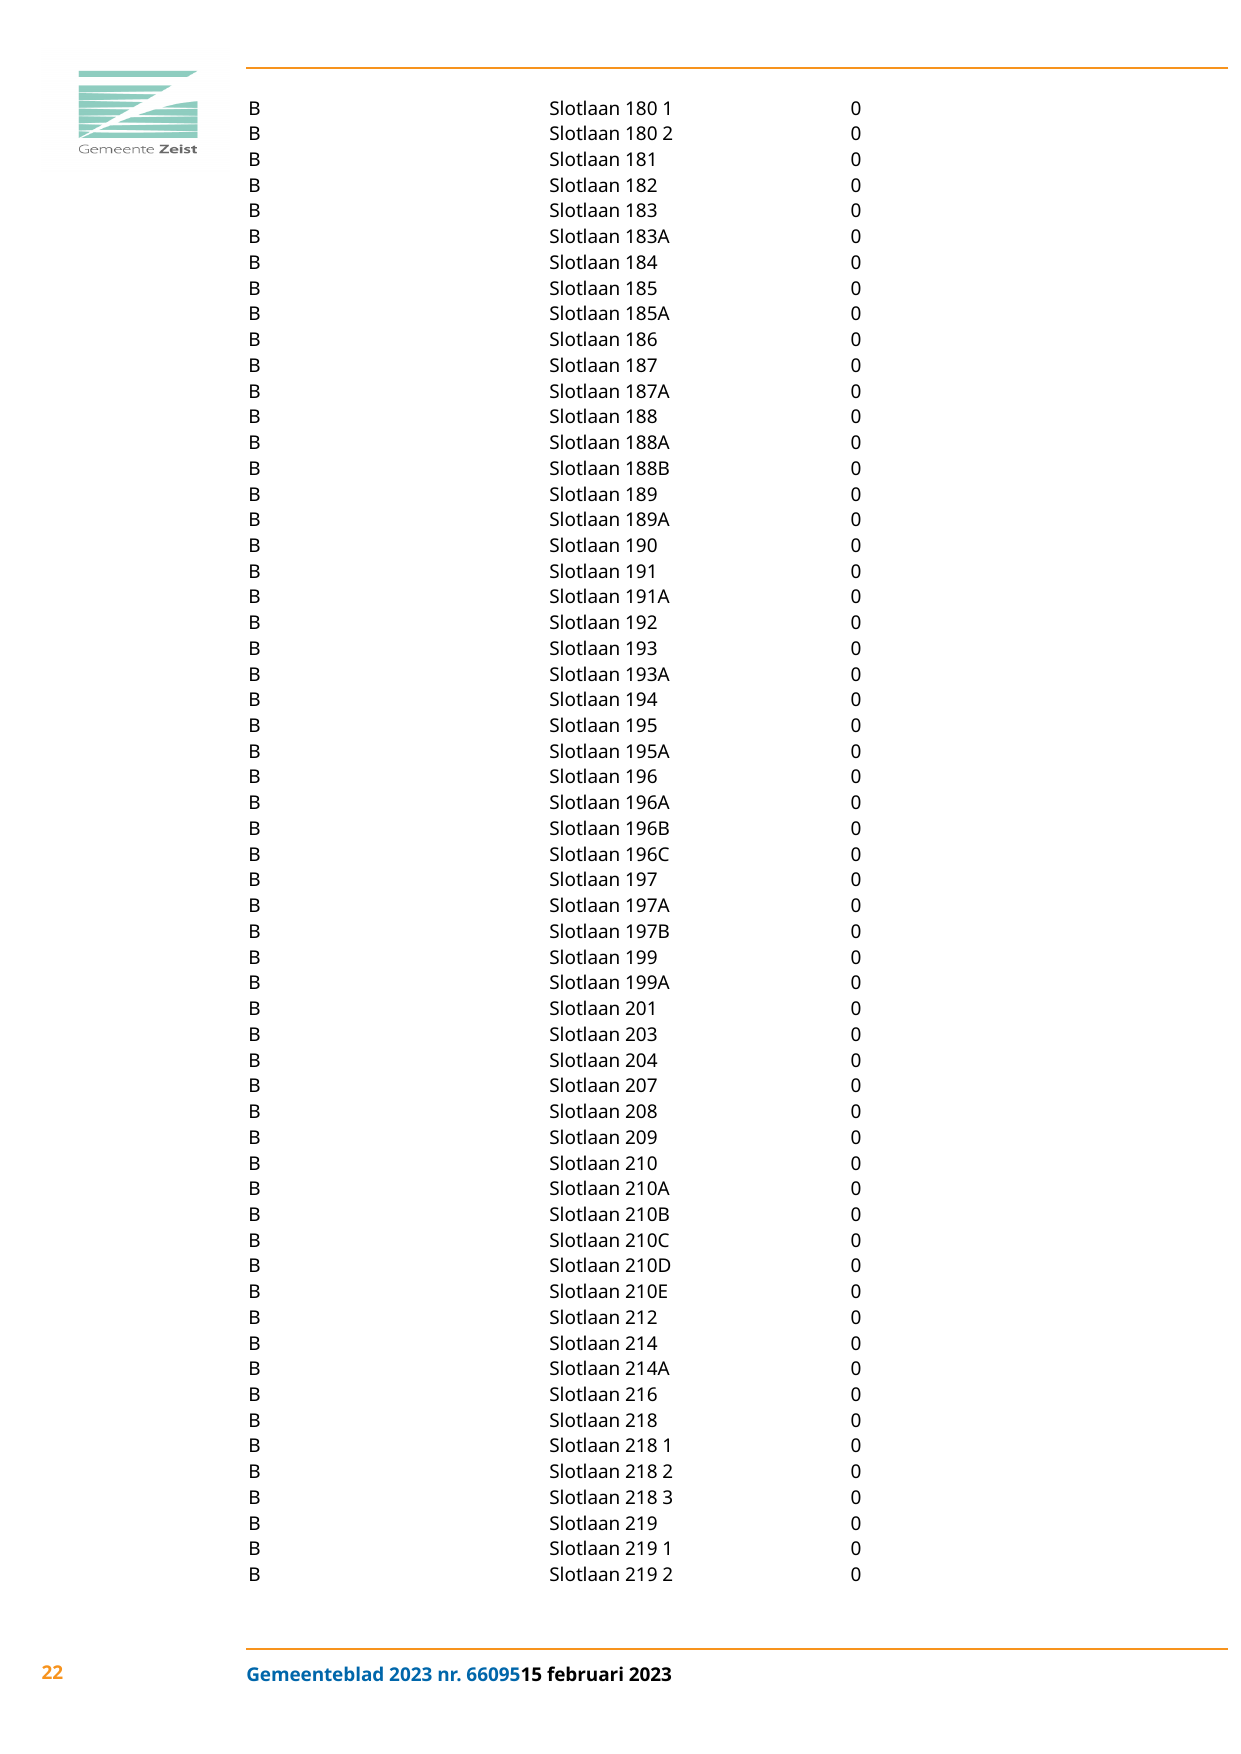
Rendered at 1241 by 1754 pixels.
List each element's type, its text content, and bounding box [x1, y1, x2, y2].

table_cell 0 [850, 301, 1152, 326]
table_cell Slotlaan 187 [549, 352, 850, 378]
table_cell Slotlaan 214A [549, 1356, 850, 1381]
table_cell Slotlaan 199 [549, 944, 850, 969]
table_cell Slotlaan 194 [549, 687, 850, 712]
table_cell 0 [850, 558, 1152, 584]
table_cell Slotlaan 181 [549, 146, 850, 172]
table_cell B [248, 687, 549, 712]
table_cell 0 [850, 1536, 1152, 1561]
table_cell 0 [850, 532, 1152, 558]
table_cell 0 [850, 429, 1152, 455]
table_cell Slotlaan 210E [549, 1278, 850, 1304]
table_cell Slotlaan 218 [549, 1407, 850, 1433]
table_cell Slotlaan 210D [549, 1253, 850, 1278]
table_cell B [248, 95, 549, 121]
table_cell 0 [850, 121, 1152, 146]
table_cell 0 [850, 1459, 1152, 1484]
table_cell B [248, 635, 549, 661]
table_cell B [248, 970, 549, 995]
table_cell 0 [850, 1124, 1152, 1150]
table_cell Slotlaan 210C [549, 1227, 850, 1253]
table_cell Slotlaan 193 [549, 635, 850, 661]
table_cell Slotlaan 185A [549, 301, 850, 326]
table_cell B [248, 429, 549, 455]
table_cell B [248, 1459, 549, 1484]
table_cell Slotlaan 214 [549, 1330, 850, 1356]
table_cell Slotlaan 208 [549, 1098, 850, 1124]
table_cell 0 [850, 609, 1152, 635]
table_cell 0 [850, 1201, 1152, 1227]
table_cell Slotlaan 204 [549, 1047, 850, 1072]
table_cell Slotlaan 196B [549, 815, 850, 841]
table_cell B [248, 1227, 549, 1253]
table_cell Slotlaan 210 [549, 1150, 850, 1175]
table_cell 0 [850, 1098, 1152, 1124]
table_cell 0 [850, 790, 1152, 815]
table_cell B [248, 1407, 549, 1433]
table_cell 0 [850, 275, 1152, 301]
table_cell Slotlaan 197A [549, 893, 850, 918]
table_cell B [248, 893, 549, 918]
table_cell 0 [850, 1510, 1152, 1536]
table_cell Slotlaan 196C [549, 841, 850, 867]
table_cell B [248, 609, 549, 635]
table_cell 0 [850, 1356, 1152, 1381]
table_cell 0 [850, 224, 1152, 249]
table_cell Slotlaan 188 [549, 404, 850, 429]
table_cell B [248, 1201, 549, 1227]
table_cell Slotlaan 188A [549, 429, 850, 455]
table_cell 0 [850, 1484, 1152, 1510]
table_cell Slotlaan 184 [549, 249, 850, 275]
table_cell B [248, 1098, 549, 1124]
table_cell 0 [850, 687, 1152, 712]
table_cell 0 [850, 506, 1152, 532]
table_cell 0 [850, 249, 1152, 275]
table_cell B [248, 275, 549, 301]
table_cell B [248, 378, 549, 403]
table_cell Slotlaan 218 2 [549, 1459, 850, 1484]
table_cell B [248, 121, 549, 146]
table_cell 0 [850, 712, 1152, 738]
table_cell Slotlaan 216 [549, 1381, 850, 1407]
table_cell B [248, 506, 549, 532]
table_cell Slotlaan 185 [549, 275, 850, 301]
table_cell B [248, 249, 549, 275]
table_cell 0 [850, 893, 1152, 918]
table_cell 0 [850, 1407, 1152, 1433]
table_cell Slotlaan 212 [549, 1304, 850, 1330]
table_cell Slotlaan 219 2 [549, 1561, 850, 1587]
table_cell B [248, 532, 549, 558]
table_cell 0 [850, 481, 1152, 506]
table_cell B [248, 661, 549, 687]
table_cell B [248, 1484, 549, 1510]
table_cell Slotlaan 190 [549, 532, 850, 558]
table_cell 0 [850, 95, 1152, 121]
table_cell Slotlaan 196 [549, 764, 850, 789]
table_cell 0 [850, 944, 1152, 969]
table_cell Slotlaan 195A [549, 738, 850, 764]
table_cell Slotlaan 209 [549, 1124, 850, 1150]
table_cell Slotlaan 207 [549, 1073, 850, 1098]
table_cell B [248, 1021, 549, 1047]
table_cell 0 [850, 1047, 1152, 1072]
table_cell Slotlaan 189 [549, 481, 850, 506]
table_cell Slotlaan 195 [549, 712, 850, 738]
table_cell B [248, 738, 549, 764]
table_cell 0 [850, 841, 1152, 867]
table_cell 0 [850, 1433, 1152, 1458]
table_cell Slotlaan 197B [549, 918, 850, 944]
table_cell 0 [850, 172, 1152, 198]
table_cell Slotlaan 183A [549, 224, 850, 249]
table_cell 0 [850, 198, 1152, 223]
table_cell B [248, 944, 549, 969]
table_cell B [248, 867, 549, 892]
table_cell B [248, 1433, 549, 1458]
table_cell B [248, 1150, 549, 1175]
table_cell B [248, 558, 549, 584]
table_cell Slotlaan 192 [549, 609, 850, 635]
table_cell B [248, 712, 549, 738]
table_cell B [248, 1175, 549, 1201]
table_cell B [248, 1330, 549, 1356]
table_cell B [248, 918, 549, 944]
table_cell B [248, 815, 549, 841]
table_cell Slotlaan 210A [549, 1175, 850, 1201]
table_cell B [248, 404, 549, 429]
table_cell Slotlaan 193A [549, 661, 850, 687]
table_cell B [248, 1536, 549, 1561]
table_cell Slotlaan 210B [549, 1201, 850, 1227]
table_cell B [248, 301, 549, 326]
table_cell 0 [850, 661, 1152, 687]
table_cell 0 [850, 918, 1152, 944]
table_cell B [248, 1356, 549, 1381]
table_cell Slotlaan 196A [549, 790, 850, 815]
table_cell B [248, 584, 549, 609]
table_cell Slotlaan 191A [549, 584, 850, 609]
table_cell 0 [850, 1227, 1152, 1253]
table_cell Slotlaan 218 1 [549, 1433, 850, 1458]
table_cell B [248, 1561, 549, 1587]
table_cell Slotlaan 180 1 [549, 95, 850, 121]
table_cell Slotlaan 197 [549, 867, 850, 892]
table_cell B [248, 1381, 549, 1407]
table_cell Slotlaan 183 [549, 198, 850, 223]
table_cell 0 [850, 584, 1152, 609]
table_cell 0 [850, 1561, 1152, 1587]
table_cell B [248, 1278, 549, 1304]
table_cell 0 [850, 404, 1152, 429]
table_cell Slotlaan 203 [549, 1021, 850, 1047]
picture [41, 47, 231, 172]
table_cell B [248, 198, 549, 223]
table_cell 0 [850, 1073, 1152, 1098]
table_cell B [248, 1073, 549, 1098]
table_cell 0 [850, 995, 1152, 1021]
table_cell 0 [850, 1175, 1152, 1201]
table_cell B [248, 790, 549, 815]
table_cell Slotlaan 187A [549, 378, 850, 403]
table_cell B [248, 1047, 549, 1072]
table_cell 0 [850, 1278, 1152, 1304]
table_cell 0 [850, 635, 1152, 661]
table_cell 0 [850, 378, 1152, 403]
table_cell Slotlaan 219 [549, 1510, 850, 1536]
table_cell Slotlaan 219 1 [549, 1536, 850, 1561]
table_cell 0 [850, 1304, 1152, 1330]
table_cell 0 [850, 1381, 1152, 1407]
table_cell 0 [850, 764, 1152, 789]
table_cell B [248, 224, 549, 249]
table_cell Slotlaan 189A [549, 506, 850, 532]
table_cell B [248, 146, 549, 172]
table_cell 0 [850, 815, 1152, 841]
table_cell 0 [850, 1253, 1152, 1278]
table_cell B [248, 481, 549, 506]
table_cell Slotlaan 188B [549, 455, 850, 481]
table_cell 0 [850, 738, 1152, 764]
table_cell B [248, 995, 549, 1021]
table_cell Slotlaan 186 [549, 326, 850, 352]
table_cell 0 [850, 1150, 1152, 1175]
table_cell B [248, 1124, 549, 1150]
table_cell Slotlaan 180 2 [549, 121, 850, 146]
table_cell B [248, 764, 549, 789]
table_cell Slotlaan 191 [549, 558, 850, 584]
table_cell Slotlaan 199A [549, 970, 850, 995]
table_cell Slotlaan 218 3 [549, 1484, 850, 1510]
table_cell B [248, 172, 549, 198]
table_cell 0 [850, 867, 1152, 892]
table_cell B [248, 1304, 549, 1330]
table_cell B [248, 841, 549, 867]
table_cell 0 [850, 970, 1152, 995]
table_cell B [248, 352, 549, 378]
table_cell Slotlaan 201 [549, 995, 850, 1021]
table_cell B [248, 1510, 549, 1536]
table_cell B [248, 1253, 549, 1278]
table_cell 0 [850, 1021, 1152, 1047]
table_cell Slotlaan 182 [549, 172, 850, 198]
table_cell 0 [850, 1330, 1152, 1356]
table_cell 0 [850, 326, 1152, 352]
table_cell B [248, 326, 549, 352]
table_cell B [248, 455, 549, 481]
table_cell 0 [850, 146, 1152, 172]
table_cell 0 [850, 352, 1152, 378]
table_cell 0 [850, 455, 1152, 481]
